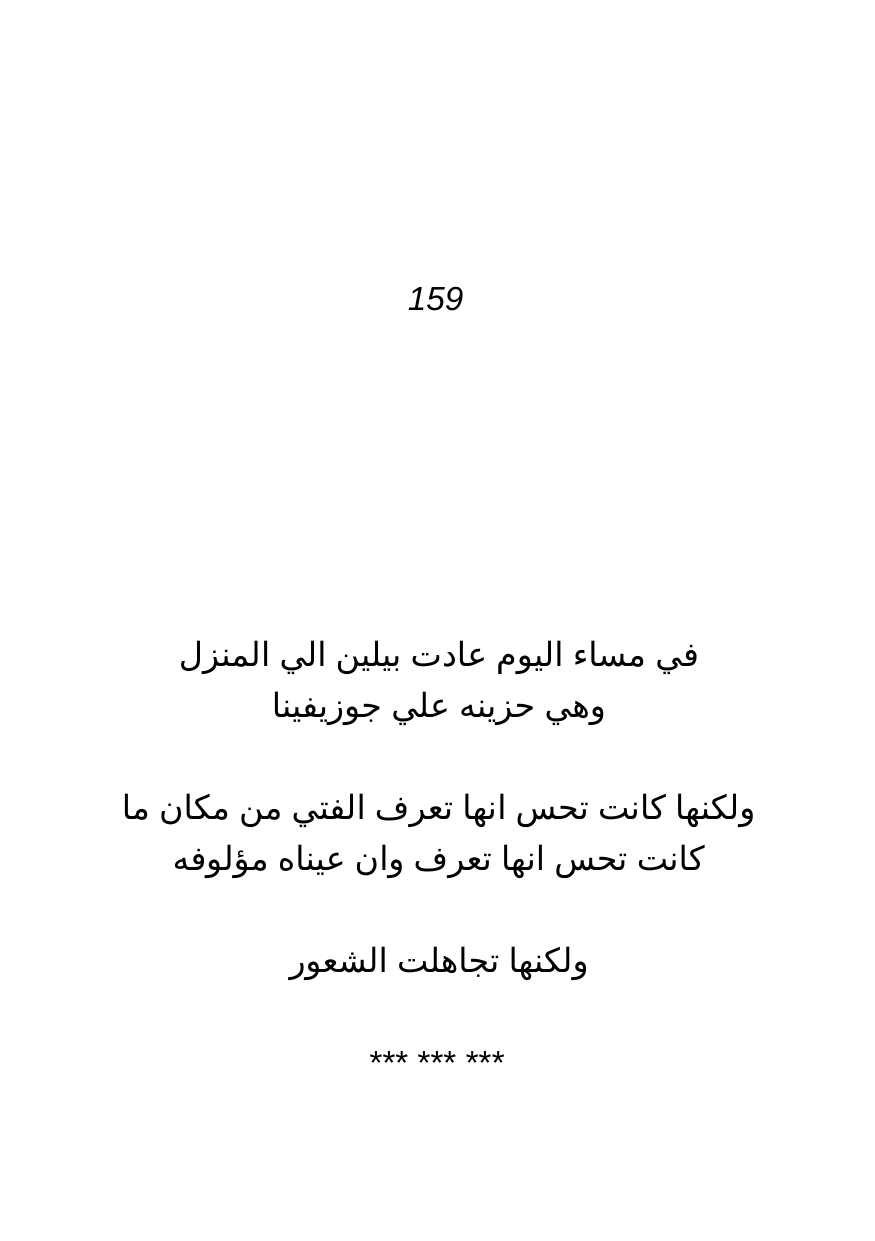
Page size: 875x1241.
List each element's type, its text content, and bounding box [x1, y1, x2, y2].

text *** *** *** [75, 1043, 799, 1081]
text في مساء اليوم عادت بيلين الي المنزل [75, 635, 799, 674]
text وهي حزينه علي جوزيفينا [75, 686, 799, 725]
text كانت تحس انها تعرف وان عيناه مؤلوفه [75, 839, 799, 877]
text ولكنها تجاهلت الشعور [75, 941, 799, 979]
text ولكنها كانت تحس انها تعرف الفتي من مكان ما [75, 788, 799, 827]
text 159 [75, 279, 799, 317]
